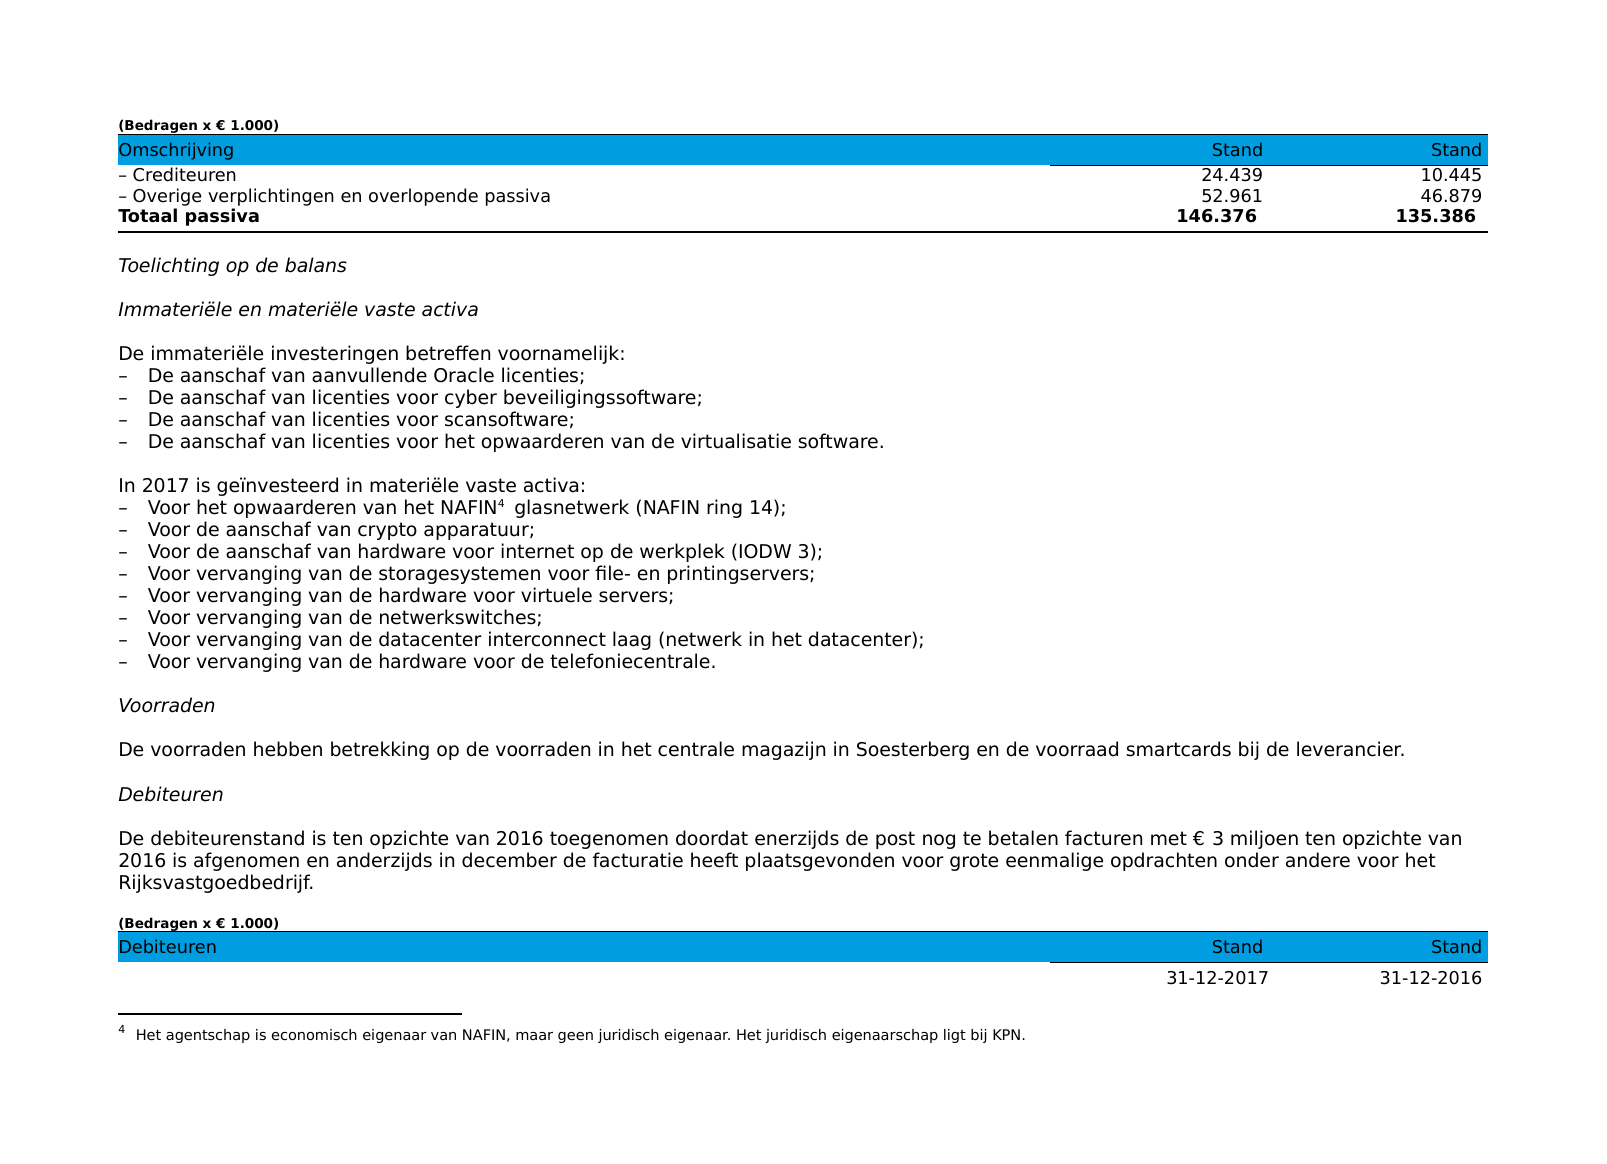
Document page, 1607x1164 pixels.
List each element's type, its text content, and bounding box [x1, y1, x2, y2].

table_header (Bedragen x € 1.000) [118, 915, 1488, 931]
table_cell Totaal passiva [118, 206, 1050, 231]
table_cell Stand [1269, 135, 1488, 165]
text Het agentschap is economisch eigenaar van NAFIN, maar geen juridisch eigenaar. Het juridisch eigenaarschap ligt bij KPN. [118, 1023, 1488, 1045]
text De voorraden hebben betrekking op de voorraden in het centrale magazijn in Soesterberg en de voorraad smartcards bij de leverancier. [118, 739, 1488, 761]
text – De aanschaf van aanvullende Oracle licenties; [118, 365, 1488, 387]
text – De aanschaf van licenties voor het opwaarderen van de virtualisatie software. [118, 431, 1488, 453]
table_cell Omschrijving [118, 135, 1050, 165]
text De immateriële investeringen betreffen voornamelijk: [118, 343, 1488, 365]
text De debiteurenstand is ten opzichte van 2016 toegenomen doordat enerzijds de post nog te betalen facturen met € 3 miljoen ten opzichte van 2016 is afgenomen en anderzijds in december de facturatie heeft plaatsgevonden voor grote eenmalige opdrachten onder andere voor het Rijksvastgoedbedrijf. [118, 828, 1488, 893]
table_cell 31-12-2017 [1050, 963, 1269, 988]
table_cell Debiteuren [118, 932, 1050, 988]
table_cell Stand [1050, 932, 1269, 962]
text – De aanschaf van licenties voor cyber beveiligingssoftware; [118, 387, 1488, 409]
table_header (Bedragen x € 1.000) [118, 118, 1488, 134]
text – Voor vervanging van de hardware voor virtuele servers; [118, 585, 1488, 607]
table_cell 31-12-2016 [1269, 963, 1488, 988]
text – Voor vervanging van de datacenter interconnect laag (netwerk in het datacenter); [118, 629, 1488, 651]
text – Voor de aanschaf van crypto apparatuur; [118, 519, 1488, 541]
table_cell 10.445 [1269, 166, 1488, 186]
subtitle Immateriële en materiële vaste activa [118, 299, 1488, 321]
table_cell – Overige verplichtingen en overlopende passiva [118, 186, 1050, 206]
subtitle Voorraden [118, 695, 1488, 717]
text – Voor vervanging van de netwerkswitches; [118, 607, 1488, 629]
table_cell 24.439 [1050, 166, 1269, 186]
text In 2017 is geïnvesteerd in materiële vaste activa: [118, 475, 1488, 497]
subtitle Toelichting op de balans [118, 255, 1488, 277]
table_cell 52.961 [1050, 186, 1269, 206]
table_cell 46.879 [1269, 186, 1488, 206]
text – De aanschaf van licenties voor scansoftware; [118, 409, 1488, 431]
table_cell – Crediteuren [118, 165, 1050, 186]
table_cell 146.376 [1050, 206, 1269, 231]
subtitle Debiteuren [118, 783, 1488, 805]
table_cell 135.386 [1269, 206, 1488, 231]
text – Voor vervanging van de storagesystemen voor file- en printingservers; [118, 563, 1488, 585]
text – Voor het opwaarderen van het NAFIN glasnetwerk (NAFIN ring 14); [118, 497, 1488, 519]
table_cell Stand [1050, 135, 1269, 165]
table_cell Stand [1269, 932, 1488, 962]
text – Voor vervanging van de hardware voor de telefoniecentrale. [118, 651, 1488, 673]
text – Voor de aanschaf van hardware voor internet op de werkplek (IODW 3); [118, 541, 1488, 563]
